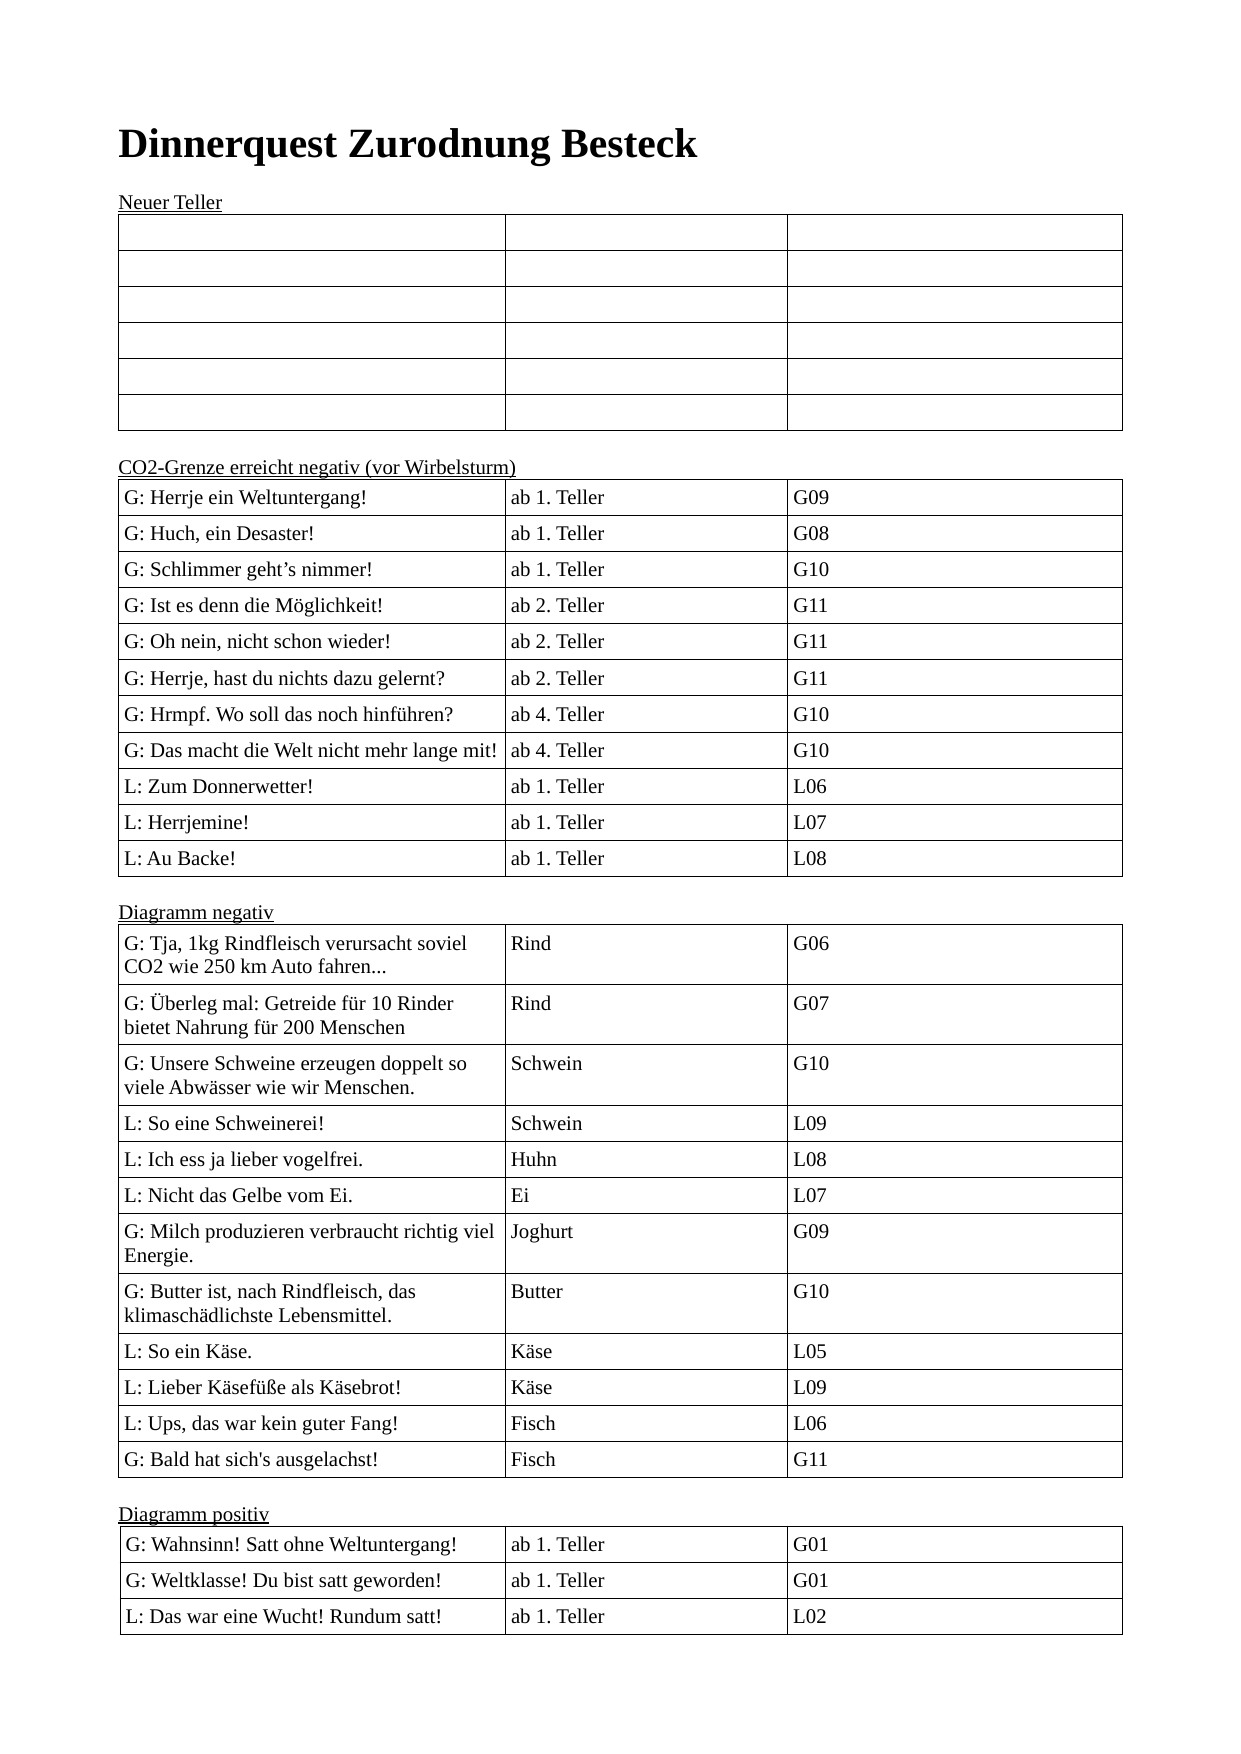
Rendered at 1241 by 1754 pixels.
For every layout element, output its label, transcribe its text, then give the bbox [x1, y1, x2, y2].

table_cell L06 [788, 1406, 1122, 1441]
table_cell ab 2. Teller [506, 323, 787, 358]
table_cell G: Hrmpf. Wo soll das noch hinführen? [119, 696, 505, 731]
table_cell Schwein [506, 1106, 787, 1141]
table_cell G08 [788, 516, 1122, 551]
table_cell G11 [788, 624, 1122, 659]
table_cell G11 [788, 588, 1122, 623]
table_cell G04 [788, 251, 1122, 286]
table_cell ab 2. Teller [506, 624, 787, 659]
table_cell L: Hoffentlich geht’s diesmal gut! [119, 359, 505, 394]
table_cell ab 4. Teller [506, 696, 787, 731]
table_cell L07 [788, 1178, 1122, 1213]
table_cell L: Das war eine Wucht! Rundum satt! [121, 1599, 505, 1634]
table_header G01 [788, 1527, 1122, 1562]
table_cell L07 [788, 805, 1122, 839]
table_cell Butter [506, 1274, 787, 1333]
table_cell G05 [788, 287, 1122, 322]
table_header ab 1. Teller [506, 480, 787, 515]
table_cell G: Bald hat sich's ausgelachst! [119, 1442, 505, 1477]
table_cell Joghurt [506, 1214, 787, 1273]
table_cell ab 1. Teller [506, 769, 787, 803]
text Diagramm positiv [118, 1502, 1122, 1526]
table_header ab 1. Teller [506, 1527, 787, 1562]
table_header G09 [788, 480, 1122, 515]
table_cell G10 [788, 733, 1122, 767]
table_cell L: Vorsicht! Die Welt steht am Spiel! [119, 395, 505, 430]
table_cell G11 [788, 1442, 1122, 1477]
table_cell L09 [788, 1370, 1122, 1405]
table_cell Ei [506, 1178, 787, 1213]
table_cell ab 4. Teller [506, 733, 787, 767]
table_cell G: Das macht die Welt nicht mehr lange mit! [119, 733, 505, 767]
table_cell G: Wähle mit Bedacht! [119, 323, 505, 358]
table_cell ab 2. Teller [506, 287, 787, 322]
table_cell L05 [788, 359, 1122, 394]
table_cell G: Unsere Schweine erzeugen doppelt so viele Abwässer wie wir Menschen. [119, 1045, 505, 1104]
table_cell G: Was darf's diesmal sein? [119, 287, 505, 322]
table_cell ab 1. Teller [506, 841, 787, 876]
table_cell G10 [788, 1045, 1122, 1104]
table_header G: Wahnsinn! Satt ohne Weltuntergang! [121, 1527, 505, 1562]
text CO2-Grenze erreicht negativ (vor Wirbelsturm) [118, 455, 1122, 479]
table_cell L: Lieber Käsefüße als Käsebrot! [119, 1370, 505, 1405]
table_cell G10 [788, 1274, 1122, 1333]
table_cell L08 [788, 1142, 1122, 1177]
table_header G: Herrje ein Weltuntergang! [119, 480, 505, 515]
table_cell G: Auf ein Neues! [119, 251, 505, 286]
table_cell Käse [506, 1334, 787, 1369]
table_cell ab 2. Teller [506, 660, 787, 695]
table_header G: Tja, 1kg Rindfleisch verursacht soviel CO2 wie 250 km Auto fahren... [119, 925, 505, 984]
table_cell G01 [788, 1563, 1122, 1598]
table_cell L06 [788, 769, 1122, 803]
table_cell L: So eine Schweinerei! [119, 1106, 505, 1141]
table_cell L: So ein Käse. [119, 1334, 505, 1369]
table_cell L06 [788, 395, 1122, 430]
table_cell G: Überleg mal: Getreide für 10 Rinder bietet Nahrung für 200 Menschen [119, 985, 505, 1044]
table_header G: Leg los! Sieh zu, dass du satt wirst! [119, 215, 505, 250]
table_cell Käse [506, 1370, 787, 1405]
table_cell G: Oh nein, nicht schon wieder! [119, 624, 505, 659]
text Neuer Teller [118, 190, 1122, 214]
table_cell G09 [788, 1214, 1122, 1273]
table_cell L: Herrjemine! [119, 805, 505, 839]
table_cell ab 1. Teller [506, 1599, 787, 1634]
table_cell Fisch [506, 1442, 787, 1477]
table_cell ab 3. Teller [506, 359, 787, 394]
table_cell G11 [788, 660, 1122, 695]
table_cell ab 3. Teller [506, 395, 787, 430]
table_cell G: Butter ist, nach Rindfleisch, das klimaschädlichste Lebensmittel. [119, 1274, 505, 1333]
table_cell L: Nicht das Gelbe vom Ei. [119, 1178, 505, 1213]
table_cell ab 1. Teller [506, 1563, 787, 1598]
table_cell L08 [788, 841, 1122, 876]
table_header G06 [788, 925, 1122, 984]
table_cell G: Huch, ein Desaster! [119, 516, 505, 551]
table_cell G10 [788, 552, 1122, 587]
table_cell G: Schlimmer geht’s nimmer! [119, 552, 505, 587]
table_cell G: Milch produzieren verbraucht richtig viel Energie. [119, 1214, 505, 1273]
table_header 1. Teller [506, 215, 787, 250]
table_cell G: Weltklasse! Du bist satt geworden! [121, 1563, 505, 1598]
table_cell L02 [788, 1599, 1122, 1634]
table_cell L: Ich ess ja lieber vogelfrei. [119, 1142, 505, 1177]
table_cell Fisch [506, 1406, 787, 1441]
table_cell L09 [788, 1106, 1122, 1141]
table_cell G10 [788, 696, 1122, 731]
table_cell Huhn [506, 1142, 787, 1177]
table_cell L: Zum Donnerwetter! [119, 769, 505, 803]
table_cell L05 [788, 1334, 1122, 1369]
text Dinnerquest Zurodnung Besteck [118, 118, 1122, 166]
table_cell ab 2. Teller [506, 588, 787, 623]
table_cell ab 1. Teller [506, 805, 787, 839]
table_cell L: Au Backe! [119, 841, 505, 876]
table_cell G: Herrje, hast du nichts dazu gelernt? [119, 660, 505, 695]
table_header Rind [506, 925, 787, 984]
table_cell G: Ist es denn die Möglichkeit! [119, 588, 505, 623]
table_cell G07 [788, 985, 1122, 1044]
table_cell L: Ups, das war kein guter Fang! [119, 1406, 505, 1441]
text Diagramm negativ [118, 900, 1122, 924]
table_header G05 [788, 215, 1122, 250]
table_cell Rind [506, 985, 787, 1044]
table_cell ab 2. Teller [506, 251, 787, 286]
table_cell ab 1. Teller [506, 552, 787, 587]
table_cell G06 [788, 323, 1122, 358]
table_cell Schwein [506, 1045, 787, 1104]
table_cell ab 1. Teller [506, 516, 787, 551]
